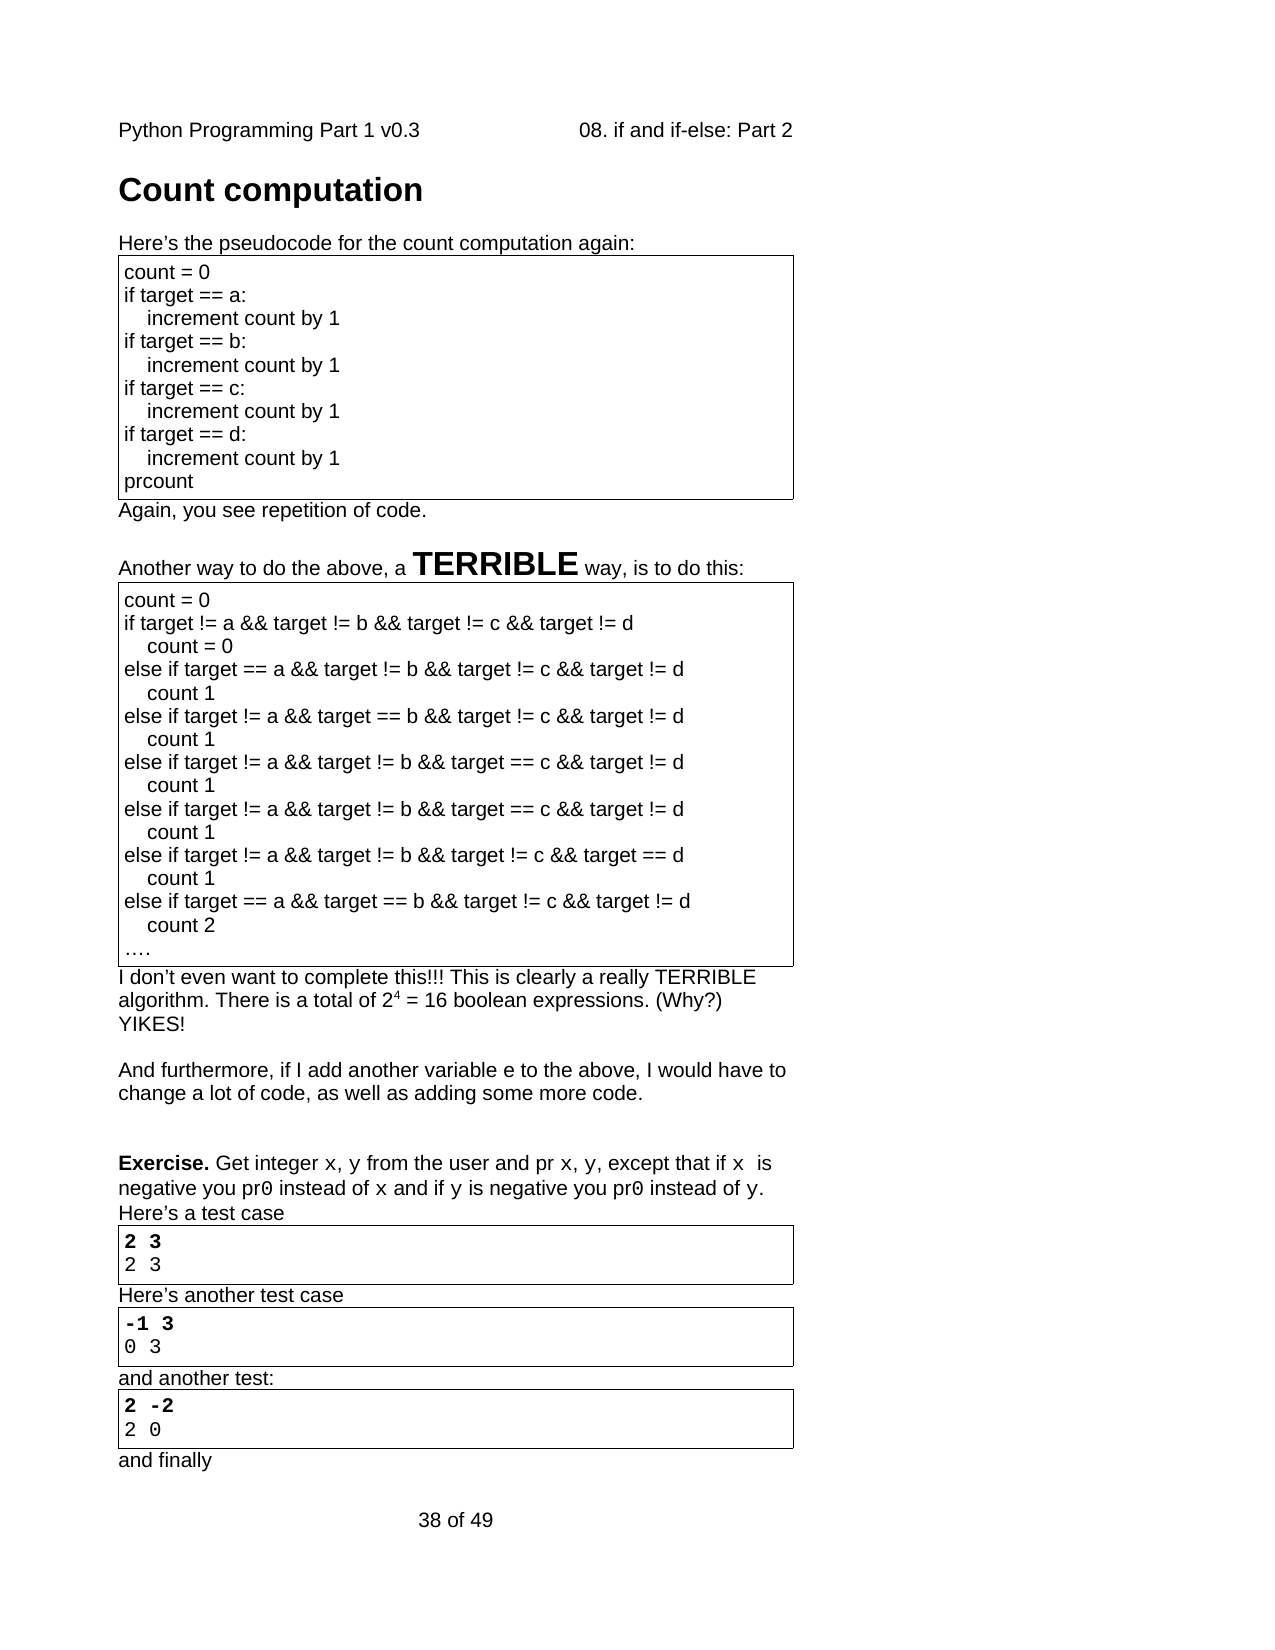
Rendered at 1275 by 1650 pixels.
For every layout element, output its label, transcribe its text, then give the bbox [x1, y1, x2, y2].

text and finally [118, 1449, 793, 1471]
table_header 2 3 2 3 [119, 1226, 793, 1284]
text Here’s another test case [118, 1285, 793, 1307]
text and another test: [118, 1367, 793, 1389]
text Here’s the pseudocode for the count computation again: [118, 231, 793, 254]
text Again, you see repetition of code. [118, 500, 793, 522]
text Another way to do the above, a TERRIBLE way, is to do this: [118, 545, 793, 582]
text I don’t even want to complete this!!! This is clearly a really TERRIBLE algorithm. There is a total of 24 = 16 boolean expressions. (Why?) YIKES! [118, 967, 793, 1035]
text Count computation [118, 171, 793, 208]
table_header 2 -2 2 0 [119, 1390, 793, 1448]
table_header count = 0 if target != a && target != b && target != c && target != d count = 0 else if target == a && target != b && target != c && target != d count 1 else if target != a && target == b && target != c && target != d count 1 else if target != a && target != b && target == c && target != d count 1 else if target != a && target != b && target == c && target != d count 1 else if target != a && target != b && target != c && target == d count 1 else if target == a && target == b && target != c && target != d count 2 …. [119, 583, 793, 966]
text And furthermore, if I add another variable e to the above, I would have to change a lot of code, as well as adding some more code. [118, 1058, 793, 1105]
text Exercise. Get integer x, y from the user and pr x, y, except that if x is negative you pr0 instead of x and if y is negative you pr0 instead of y. Here’s a test case [118, 1151, 793, 1225]
table_header -1 3 0 3 [119, 1308, 793, 1366]
table_header count = 0 if target == a: increment count by 1 if target == b: increment count by 1 if target == c: increment count by 1 if target == d: increment count by 1 prcount [119, 256, 793, 498]
